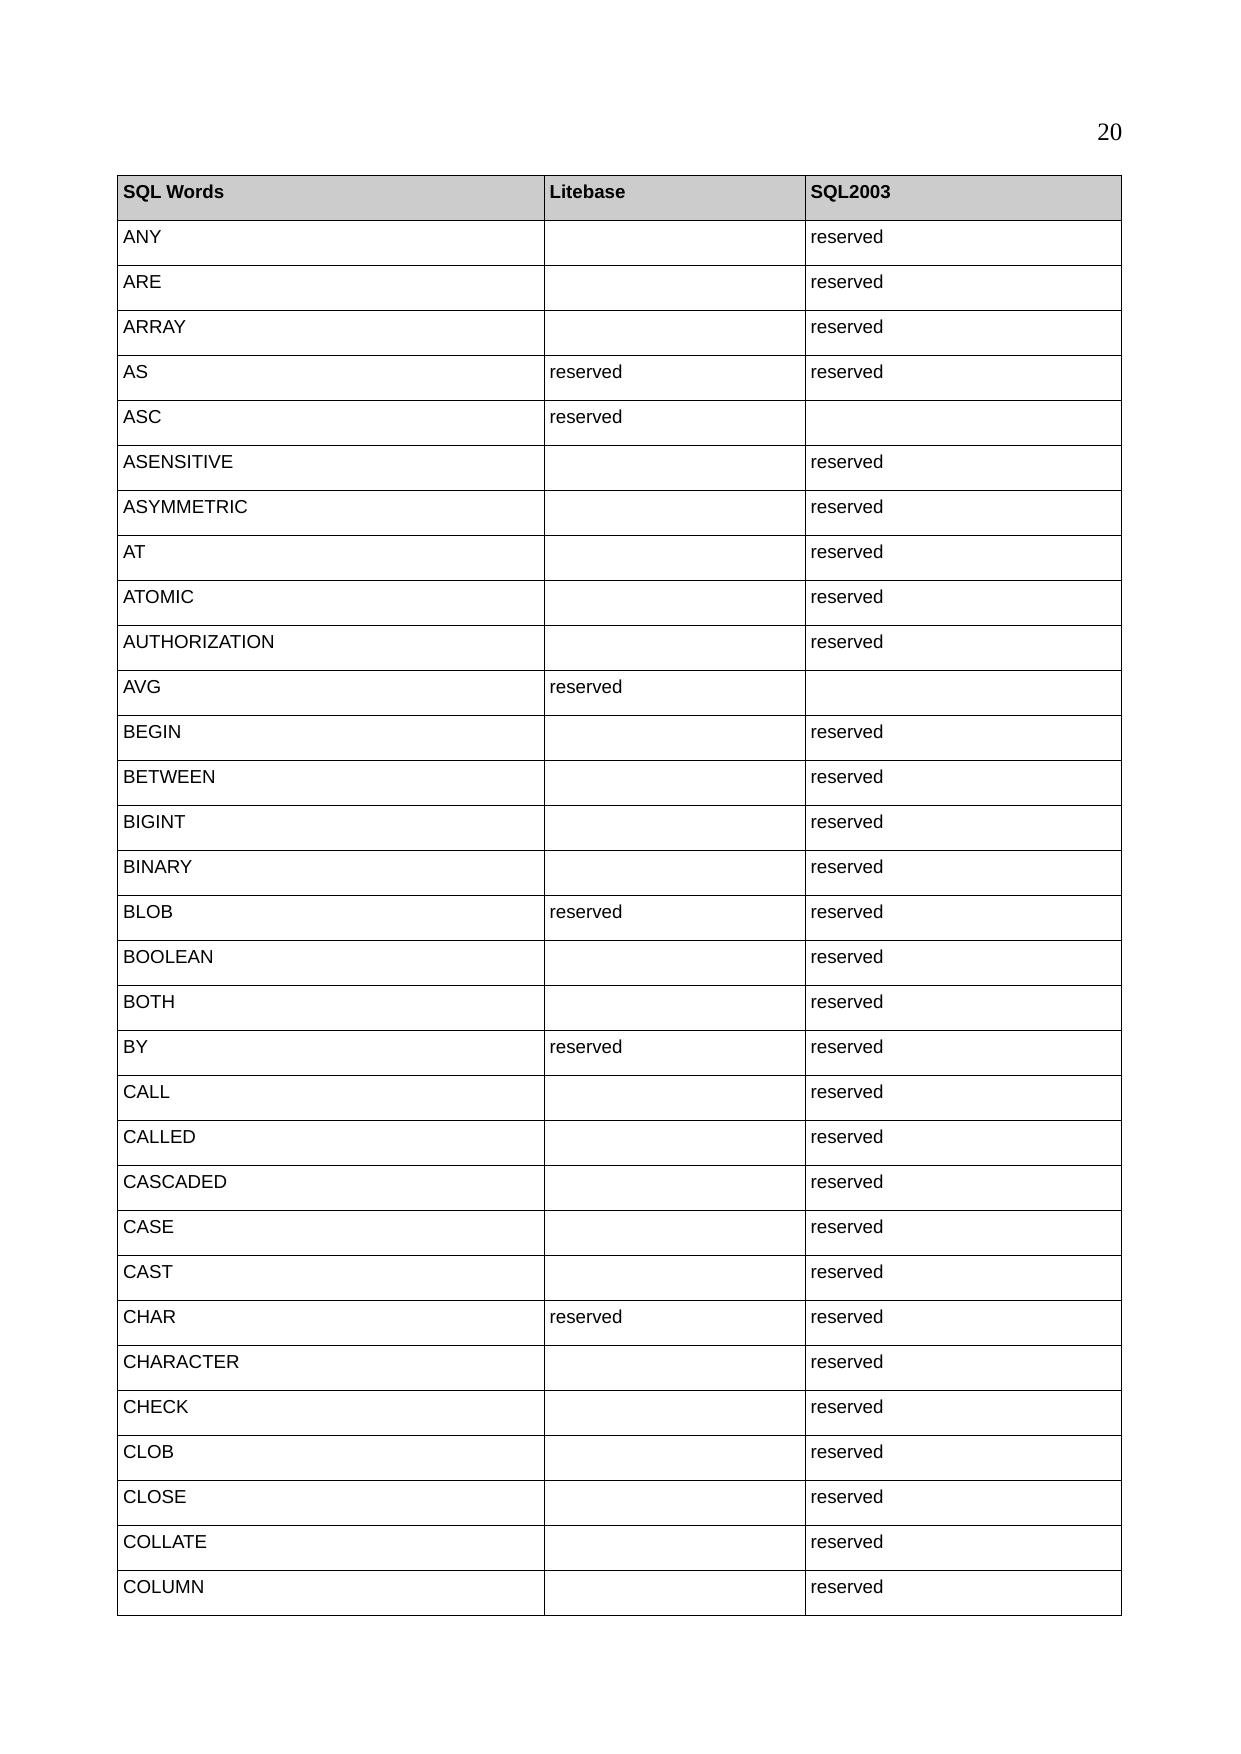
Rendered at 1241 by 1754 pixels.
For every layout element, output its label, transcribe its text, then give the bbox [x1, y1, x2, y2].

table_cell CHECK [118, 1391, 544, 1435]
table_cell reserved [806, 1031, 1121, 1075]
table_cell reserved [806, 1301, 1121, 1345]
table_cell CASCADED [118, 1166, 544, 1210]
table_cell reserved [806, 491, 1121, 535]
table_cell reserved [806, 1211, 1121, 1255]
table_cell reserved [806, 221, 1121, 265]
table_cell reserved [806, 1346, 1121, 1390]
table_cell reserved [545, 896, 805, 940]
table_cell [545, 626, 805, 670]
table_cell [545, 1256, 805, 1300]
table_cell reserved [806, 311, 1121, 355]
table_cell BINARY [118, 851, 544, 895]
table_header SQL2003 [806, 176, 1121, 220]
table_cell reserved [806, 1571, 1121, 1615]
table_cell [545, 1571, 805, 1615]
table_cell CLOB [118, 1436, 544, 1480]
table_cell reserved [806, 1436, 1121, 1480]
table_header Litebase [545, 176, 805, 220]
table_cell reserved [806, 941, 1121, 985]
table_cell reserved [806, 896, 1121, 940]
table_cell reserved [806, 356, 1121, 400]
table_cell [545, 311, 805, 355]
table_cell [545, 716, 805, 760]
table_cell reserved [806, 266, 1121, 310]
table_cell [545, 761, 805, 805]
table_cell BOOLEAN [118, 941, 544, 985]
table_cell reserved [545, 401, 805, 445]
table_cell [545, 491, 805, 535]
table_cell reserved [806, 1391, 1121, 1435]
table_cell AVG [118, 671, 544, 715]
table_cell CAST [118, 1256, 544, 1300]
table_cell CASE [118, 1211, 544, 1255]
table_cell [545, 986, 805, 1030]
table_cell [806, 401, 1121, 445]
table_cell ANY [118, 221, 544, 265]
table_cell ATOMIC [118, 581, 544, 625]
table_cell CALL [118, 1076, 544, 1120]
table_cell [545, 536, 805, 580]
table_cell [545, 851, 805, 895]
table_cell CLOSE [118, 1481, 544, 1525]
table_cell [545, 806, 805, 850]
table_cell reserved [545, 1031, 805, 1075]
table_cell reserved [806, 851, 1121, 895]
table_cell reserved [545, 671, 805, 715]
table_cell reserved [806, 536, 1121, 580]
table_cell reserved [806, 716, 1121, 760]
table_cell [545, 1121, 805, 1165]
table_cell [545, 1391, 805, 1435]
table_cell ASENSITIVE [118, 446, 544, 490]
table_cell reserved [806, 1076, 1121, 1120]
table_header SQL Words [118, 176, 544, 220]
table_cell ASC [118, 401, 544, 445]
table_cell CHAR [118, 1301, 544, 1345]
table_cell ASYMMETRIC [118, 491, 544, 535]
table_cell AS [118, 356, 544, 400]
table_cell BY [118, 1031, 544, 1075]
table_cell [545, 941, 805, 985]
table_cell reserved [806, 1526, 1121, 1570]
table_cell [545, 1481, 805, 1525]
table_cell [545, 1436, 805, 1480]
table_cell reserved [806, 986, 1121, 1030]
table_cell reserved [806, 1121, 1121, 1165]
table_cell CHARACTER [118, 1346, 544, 1390]
table_cell [545, 221, 805, 265]
table_cell CALLED [118, 1121, 544, 1165]
table_cell BOTH [118, 986, 544, 1030]
table_cell [545, 1076, 805, 1120]
table_cell reserved [806, 446, 1121, 490]
table_cell reserved [806, 1256, 1121, 1300]
table_cell reserved [806, 806, 1121, 850]
table_cell reserved [545, 356, 805, 400]
table_cell ARRAY [118, 311, 544, 355]
table_cell reserved [806, 581, 1121, 625]
table_cell BEGIN [118, 716, 544, 760]
table_cell COLUMN [118, 1571, 544, 1615]
table_cell reserved [806, 1481, 1121, 1525]
table_cell AT [118, 536, 544, 580]
table_cell BETWEEN [118, 761, 544, 805]
table_cell AUTHORIZATION [118, 626, 544, 670]
table_cell [545, 1211, 805, 1255]
table_cell [545, 266, 805, 310]
table_cell reserved [545, 1301, 805, 1345]
table_cell COLLATE [118, 1526, 544, 1570]
table_cell [545, 1526, 805, 1570]
table_cell [545, 1346, 805, 1390]
table_cell reserved [806, 1166, 1121, 1210]
table_cell [545, 581, 805, 625]
table_cell reserved [806, 761, 1121, 805]
table_cell [806, 671, 1121, 715]
table_cell ARE [118, 266, 544, 310]
table_cell reserved [806, 626, 1121, 670]
table_cell [545, 1166, 805, 1210]
table_cell [545, 446, 805, 490]
table_cell BLOB [118, 896, 544, 940]
table_cell BIGINT [118, 806, 544, 850]
